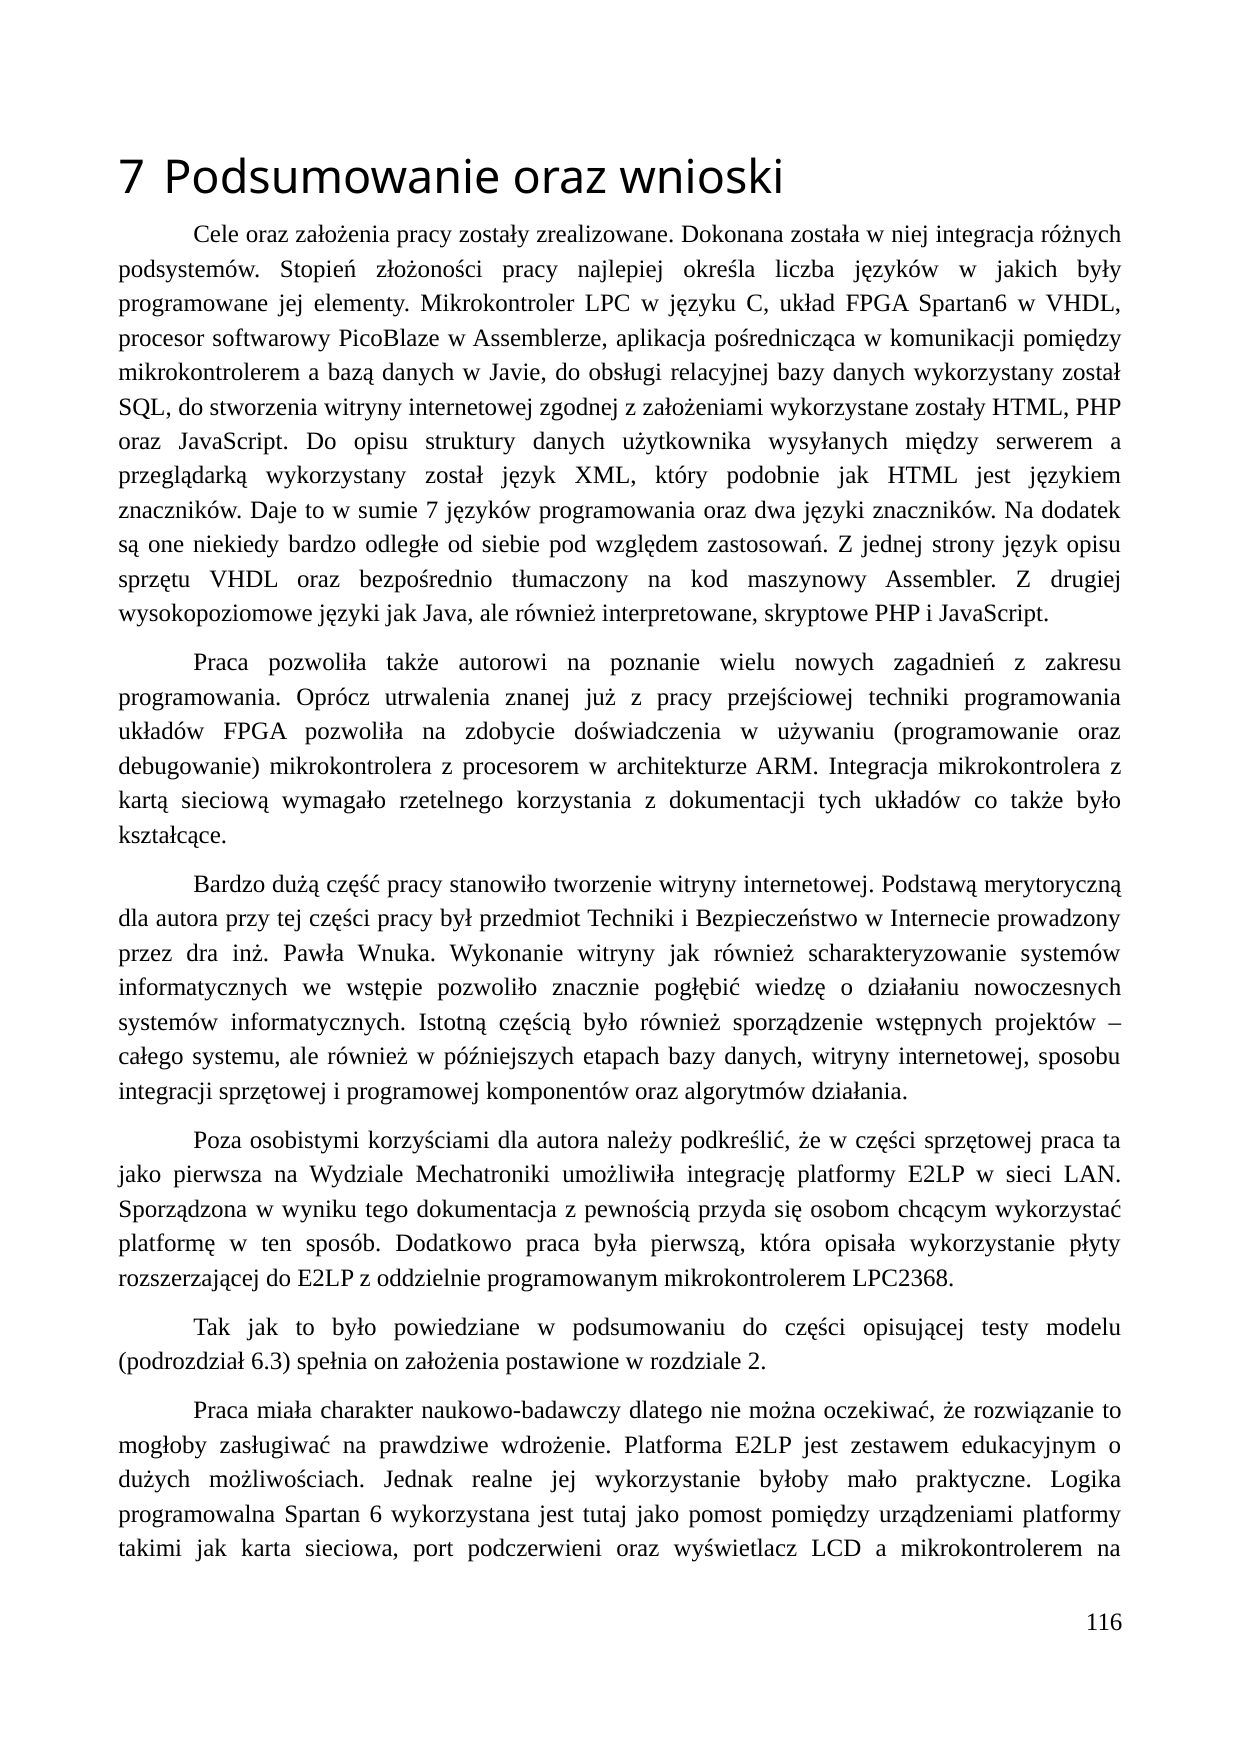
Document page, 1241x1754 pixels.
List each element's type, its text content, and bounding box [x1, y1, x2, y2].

text Bardzo dużą część pracy stanowiło tworzenie witryny internetowej. Podstawą merytoryczną dla autora przy tej części pracy był przedmiot Techniki i Bezpieczeństwo w Internecie prowadzony przez dra inż. Pawła Wnuka. Wykonanie witryny jak również scharakteryzowanie systemów informatycznych we wstępie pozwoliło znacznie pogłębić wiedzę o działaniu nowoczesnych systemów informatycznych. Istotną częścią było również sporządzenie wstępnych projektów – całego systemu, ale również w późniejszych etapach bazy danych, witryny internetowej, sposobu integracji sprzętowej i programowej komponentów oraz algorytmów działania. [118, 869, 1122, 1104]
text Praca miała charakter naukowo-badawczy dlatego nie można oczekiwać, że rozwiązanie to mogłoby zasługiwać na prawdziwe wdrożenie. Platforma E2LP jest zestawem edukacyjnym o dużych możliwościach. Jednak realne jej wykorzystanie byłoby mało praktyczne. Logika programowalna Spartan 6 wykorzystana jest tutaj jako pomost pomiędzy urządzeniami platformy takimi jak karta sieciowa, port podczerwieni oraz wyświetlacz LCD a mikrokontrolerem na [118, 1395, 1122, 1562]
text Poza osobistymi korzyściami dla autora należy podkreślić, że w części sprzętowej praca ta jako pierwsza na Wydziale Mechatroniki umożliwiła integrację platformy E2LP w sieci LAN. Sporządzona w wyniku tego dokumentacja z pewnością przyda się osobom chcącym wykorzystać platformę w ten sposób. Dodatkowo praca była pierwszą, która opisała wykorzystanie płyty rozszerzającej do E2LP z oddzielnie programowanym mikrokontrolerem LPC2368. [118, 1125, 1122, 1292]
text Tak jak to było powiedziane w podsumowaniu do części opisującej testy modelu (podrozdział 6.3) spełnia on założenia postawione w rozdziale 2. [118, 1312, 1122, 1375]
subtitle Podsumowanie oraz wnioski [118, 143, 1122, 207]
text Cele oraz założenia pracy zostały zrealizowane. Dokonana została w niej integracja różnych podsystemów. Stopień złożoności pracy najlepiej określa liczba języków w jakich były programowane jej elementy. Mikrokontroler LPC w języku C, układ FPGA Spartan6 w VHDL, procesor softwarowy PicoBlaze w Assemblerze, aplikacja pośrednicząca w komunikacji pomiędzy mikrokontrolerem a bazą danych w Javie, do obsługi relacyjnej bazy danych wykorzystany został SQL, do stworzenia witryny internetowej zgodnej z założeniami wykorzystane zostały HTML, PHP oraz JavaScript. Do opisu struktury danych użytkownika wysyłanych między serwerem a przeglądarką wykorzystany został język XML, który podobnie jak HTML jest językiem znaczników. Daje to w sumie 7 języków programowania oraz dwa języki znaczników. Na dodatek są one niekiedy bardzo odległe od siebie pod względem zastosowań. Z jednej strony język opisu sprzętu VHDL oraz bezpośrednio tłumaczony na kod maszynowy Assembler. Z drugiej wysokopoziomowe języki jak Java, ale również interpretowane, skryptowe PHP i JavaScript. [118, 219, 1122, 627]
text Praca pozwoliła także autorowi na poznanie wielu nowych zagadnień z zakresu programowania. Oprócz utrwalenia znanej już z pracy przejściowej techniki programowania układów FPGA pozwoliła na zdobycie doświadczenia w używaniu (programowanie oraz debugowanie) mikrokontrolera z procesorem w architekturze ARM. Integracja mikrokontrolera z kartą sieciową wymagało rzetelnego korzystania z dokumentacji tych układów co także było kształcące. [118, 647, 1122, 849]
